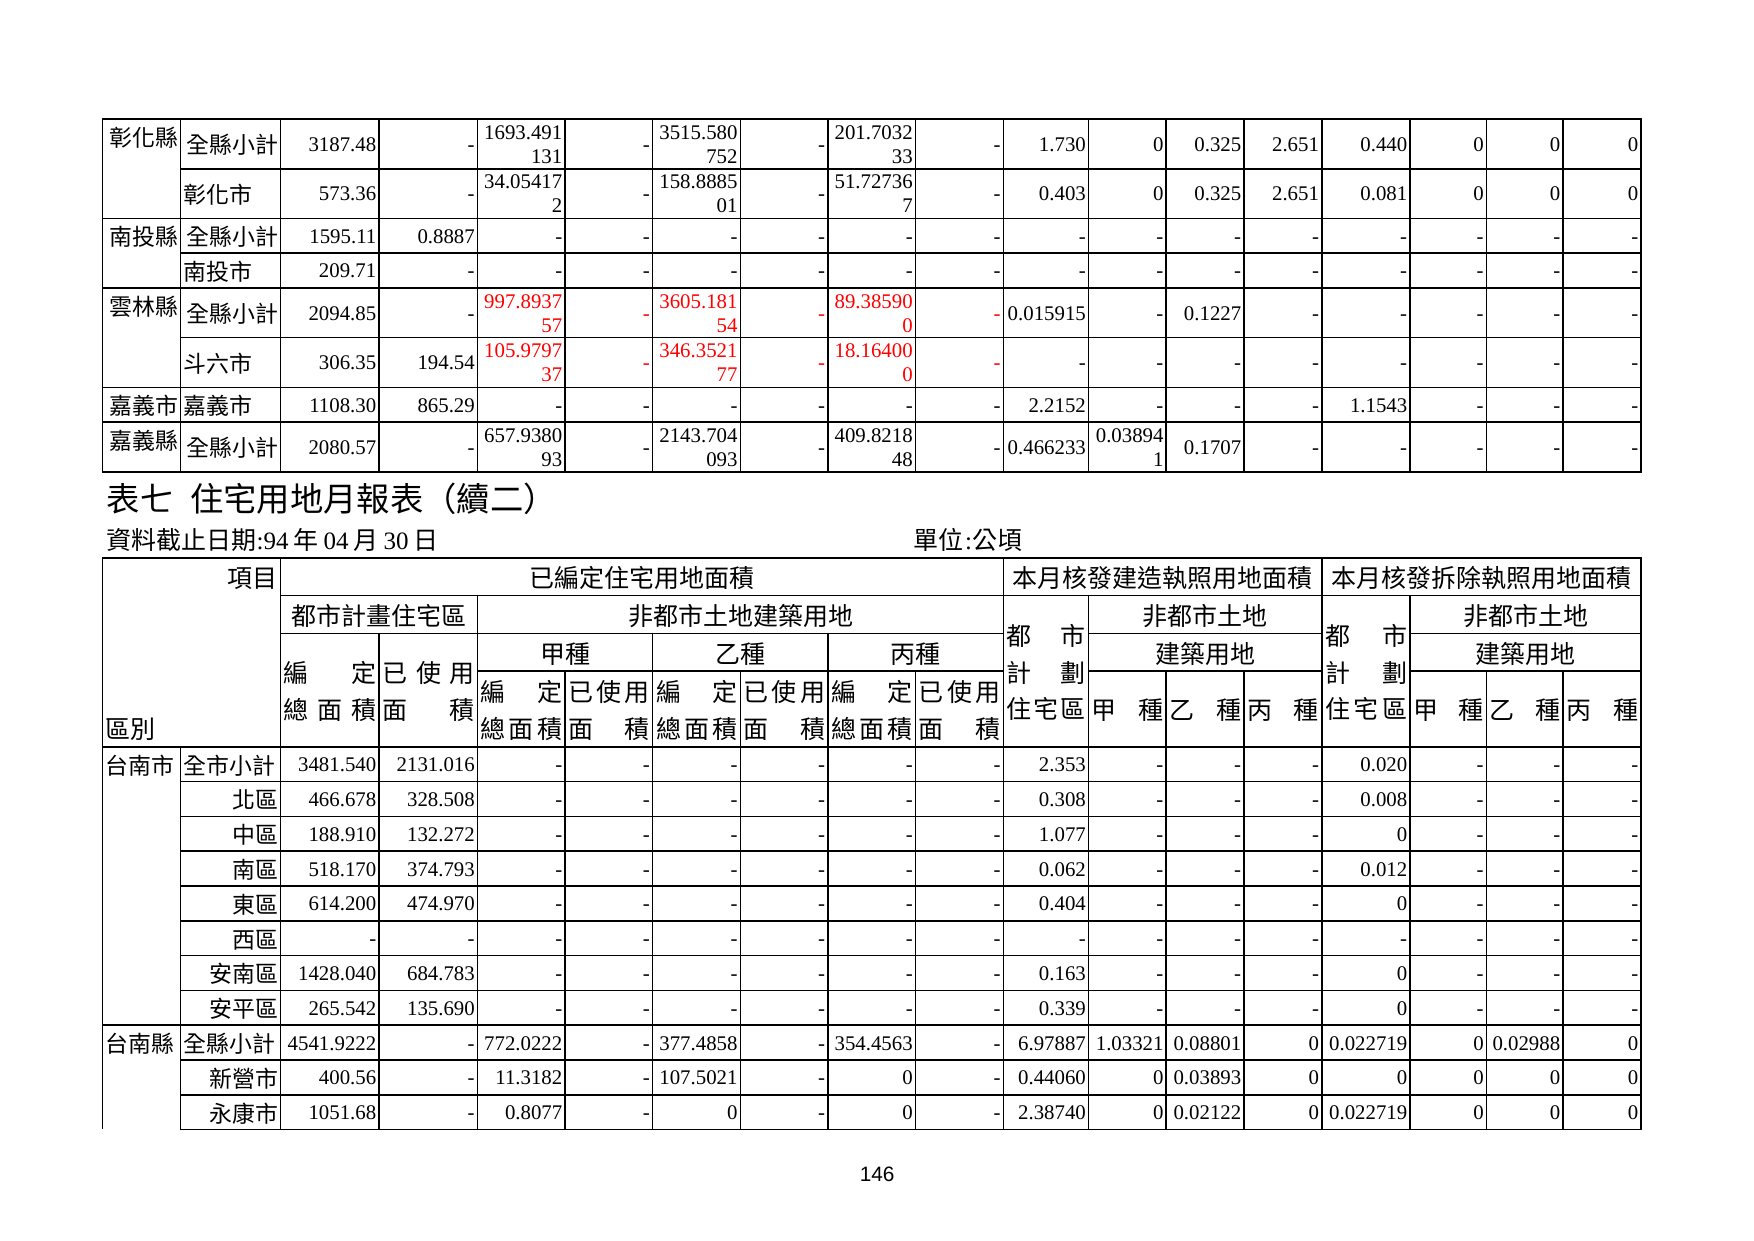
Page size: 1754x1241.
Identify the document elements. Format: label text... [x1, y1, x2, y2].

table_cell - [1564, 817, 1640, 850]
table_cell - [380, 170, 477, 217]
table_cell 377.4858 [653, 1026, 740, 1059]
table_cell 0 [1411, 170, 1486, 217]
table_header 本月核發建造執照用地面積 [1004, 559, 1321, 595]
table_cell 新營市 [181, 1061, 280, 1094]
table_cell - [916, 817, 1003, 850]
table_cell 非都市土地建築用地 [478, 596, 1003, 633]
table_cell - [566, 1096, 652, 1129]
table_cell 編定 [653, 672, 740, 708]
table_cell 518.170 [281, 852, 378, 885]
table_cell - [1167, 254, 1243, 287]
table_cell 甲種 [1089, 672, 1165, 746]
table_cell 1.077 [1004, 817, 1088, 850]
table_cell 丙種 [1564, 672, 1640, 746]
table_header 本月核發拆除執照用地面積 [1323, 559, 1640, 595]
table_cell 全縣小計 [181, 289, 280, 337]
table_cell - [741, 423, 827, 471]
table_cell 89.385900 [829, 289, 915, 337]
table_cell 34.054172 [478, 170, 564, 217]
table_cell 0.02988 [1487, 1026, 1562, 1059]
table_cell - [1245, 289, 1321, 337]
table_cell 安南區 [181, 956, 280, 989]
table_cell - [741, 254, 827, 287]
table_cell 105.979737 [478, 338, 564, 386]
table_cell - [1487, 338, 1562, 386]
table_cell 4541.9222 [281, 1026, 378, 1059]
table_cell - [741, 338, 827, 386]
table_cell 1693.491131 [478, 120, 564, 168]
table_cell - [1245, 991, 1321, 1024]
table_cell 0 [1411, 1061, 1486, 1094]
table_cell - [829, 388, 915, 421]
table_cell - [653, 922, 740, 955]
table_cell 328.508 [380, 782, 477, 816]
table_cell - [1411, 991, 1486, 1024]
table_cell - [829, 922, 915, 955]
table_cell 158.888501 [653, 170, 740, 217]
table_cell - [916, 254, 1003, 287]
table_cell - [1411, 388, 1486, 421]
table_cell 573.36 [281, 170, 378, 217]
table_cell 1108.30 [281, 388, 378, 421]
table_cell - [916, 782, 1003, 816]
table_cell 0.325 [1167, 120, 1243, 168]
table_cell - [1411, 423, 1486, 471]
table_cell [103, 595, 196, 633]
table_cell - [741, 1061, 827, 1094]
table_cell - [1089, 991, 1165, 1024]
table_cell - [566, 120, 652, 168]
table_cell - [1487, 956, 1562, 989]
table_cell - [1564, 852, 1640, 885]
table_cell 0.062 [1004, 852, 1088, 885]
table_cell - [1564, 289, 1640, 337]
table_cell - [478, 991, 564, 1024]
table_cell 0.1707 [1167, 423, 1243, 471]
table_cell - [741, 748, 827, 781]
table_cell - [741, 956, 827, 989]
table_cell - [1323, 289, 1409, 337]
table_cell 0 [1245, 1096, 1321, 1129]
table_cell - [1245, 817, 1321, 850]
table_cell 135.690 [380, 991, 477, 1024]
table_cell - [1245, 956, 1321, 989]
table_cell - [1167, 852, 1243, 885]
table_cell 18.164000 [829, 338, 915, 386]
table_cell 永康市 [181, 1096, 280, 1129]
table_cell - [916, 852, 1003, 885]
table_cell - [1487, 388, 1562, 421]
table_cell - [1167, 388, 1243, 421]
table_cell - [1487, 852, 1562, 885]
table_cell 總面積 [478, 708, 564, 746]
table_cell - [653, 782, 740, 816]
table_cell - [1411, 887, 1486, 920]
table_cell 都市 計劃 住宅區 [1004, 596, 1088, 746]
table_cell - [380, 922, 477, 955]
table_cell 全市小計 [181, 748, 280, 781]
table_cell 0 [1564, 1026, 1640, 1059]
table_cell - [916, 922, 1003, 955]
table_cell - [1245, 852, 1321, 885]
table_cell 657.938093 [478, 423, 564, 471]
table_cell - [566, 289, 652, 337]
table_cell - [1411, 338, 1486, 386]
table_cell - [1167, 219, 1243, 252]
table_cell 474.970 [380, 887, 477, 920]
table_cell 嘉義市 [103, 388, 180, 421]
table_cell - [1167, 817, 1243, 850]
table_cell - [829, 887, 915, 920]
table_cell 嘉義縣 [103, 423, 180, 471]
table_cell - [478, 956, 564, 989]
table_cell - [1411, 852, 1486, 885]
table_cell - [1487, 289, 1562, 337]
table_cell - [1323, 922, 1409, 955]
table_cell 0 [1089, 170, 1165, 217]
table_cell - [829, 817, 915, 850]
table_cell - [566, 782, 652, 816]
table_cell 2080.57 [281, 423, 378, 471]
table_cell 0.339 [1004, 991, 1088, 1024]
table_cell - [1167, 748, 1243, 781]
table_cell 865.29 [380, 388, 477, 421]
table_cell 772.0222 [478, 1026, 564, 1059]
table_cell 已使用 [566, 672, 652, 708]
table_cell 雲林縣 [103, 289, 180, 386]
table_cell - [1089, 748, 1165, 781]
table_cell 南區 [181, 852, 280, 885]
table_cell - [380, 254, 477, 287]
table_cell 3481.540 [281, 748, 378, 781]
table_cell - [1564, 423, 1640, 471]
table_cell 台南市 [103, 748, 180, 1024]
table_cell 3515.580752 [653, 120, 740, 168]
table_cell - [1487, 219, 1562, 252]
table_cell - [1245, 219, 1321, 252]
table_cell - [653, 254, 740, 287]
table_cell 0 [1564, 1061, 1640, 1094]
table_cell - [566, 1026, 652, 1059]
table_cell - [1004, 254, 1088, 287]
table_cell - [1167, 887, 1243, 920]
table_cell 0.8887 [380, 219, 477, 252]
table_cell 107.5021 [653, 1061, 740, 1094]
table_cell [196, 708, 280, 746]
table_cell - [1089, 782, 1165, 816]
table_cell 丙種 [829, 634, 1003, 670]
table_cell - [1564, 922, 1640, 955]
table_cell - [1089, 956, 1165, 989]
table_cell - [1564, 388, 1640, 421]
table_cell 2.353 [1004, 748, 1088, 781]
table_cell - [1323, 338, 1409, 386]
table_cell - [1089, 922, 1165, 955]
table_cell - [653, 817, 740, 850]
table_cell 北區 [181, 782, 280, 816]
table_cell - [566, 748, 652, 781]
table_cell 彰化縣 [103, 120, 180, 217]
table_cell - [829, 748, 915, 781]
table_header 已編定住宅用地面積 [281, 559, 1003, 595]
table_cell 6.97887 [1004, 1026, 1088, 1059]
table_cell - [741, 1096, 827, 1129]
table_cell 乙種 [653, 634, 827, 670]
table_cell - [380, 1096, 477, 1129]
table_cell 306.35 [281, 338, 378, 386]
table_cell - [566, 254, 652, 287]
table_cell - [916, 991, 1003, 1024]
table_cell - [1564, 887, 1640, 920]
table_cell 0 [1245, 1026, 1321, 1059]
table_cell - [1564, 254, 1640, 287]
table_cell [103, 670, 196, 708]
table_cell - [1323, 423, 1409, 471]
table_cell - [916, 423, 1003, 471]
table_cell 0.008 [1323, 782, 1409, 816]
table_cell - [566, 388, 652, 421]
table_cell - [916, 388, 1003, 421]
table_cell 斗六市 [181, 338, 280, 386]
table_cell - [653, 991, 740, 1024]
table_cell - [741, 388, 827, 421]
table_cell - [829, 991, 915, 1024]
table_cell - [478, 817, 564, 850]
table_cell 466.678 [281, 782, 378, 816]
table_cell - [741, 219, 827, 252]
table_cell 台南縣 [103, 1026, 180, 1129]
table_cell 非都市土地 [1089, 596, 1321, 633]
table_cell - [1245, 388, 1321, 421]
table_cell - [1487, 887, 1562, 920]
table_cell - [829, 782, 915, 816]
table_cell - [1487, 782, 1562, 816]
table_cell - [1089, 338, 1165, 386]
table_cell 0 [1089, 120, 1165, 168]
table_cell 997.893757 [478, 289, 564, 337]
table_cell 彰化市 [181, 170, 280, 217]
table_cell 0.1227 [1167, 289, 1243, 337]
table_cell - [478, 782, 564, 816]
table_cell - [380, 289, 477, 337]
table_cell 0.081 [1323, 170, 1409, 217]
table_cell 188.910 [281, 817, 378, 850]
table_cell - [916, 887, 1003, 920]
table_cell - [380, 120, 477, 168]
table_cell 0 [1487, 1096, 1562, 1129]
table_cell - [281, 922, 378, 955]
table_cell - [1487, 922, 1562, 955]
table_cell 0.012 [1323, 852, 1409, 885]
table_cell - [829, 956, 915, 989]
table_cell - [478, 922, 564, 955]
table_cell [196, 633, 280, 670]
table_cell 51.727367 [829, 170, 915, 217]
table_cell 409.821848 [829, 423, 915, 471]
table_cell 嘉義市 [181, 388, 280, 421]
table_cell 209.71 [281, 254, 378, 287]
table_cell 0 [1245, 1061, 1321, 1094]
table_cell 0 [1411, 1026, 1486, 1059]
table_cell - [741, 289, 827, 337]
table_cell 全縣小計 [181, 423, 280, 471]
table_cell 614.200 [281, 887, 378, 920]
table_cell 全縣小計 [181, 120, 280, 168]
table_cell - [478, 219, 564, 252]
table_cell - [1564, 782, 1640, 816]
table_cell 1428.040 [281, 956, 378, 989]
table_cell 面積 [916, 708, 1003, 746]
table_cell 3605.18154 [653, 289, 740, 337]
table_cell 1051.68 [281, 1096, 378, 1129]
table_cell 0.308 [1004, 782, 1088, 816]
table_cell - [1245, 338, 1321, 386]
table_header [103, 559, 196, 595]
table_cell - [1089, 388, 1165, 421]
table_cell 0 [1089, 1096, 1165, 1129]
table_cell - [1245, 748, 1321, 781]
table_cell 3187.48 [281, 120, 378, 168]
table_cell - [1245, 887, 1321, 920]
table_cell 2.651 [1245, 170, 1321, 217]
table_cell - [916, 120, 1003, 168]
table_cell 0.44060 [1004, 1061, 1088, 1094]
table_cell - [1004, 338, 1088, 386]
table_cell 面積 [566, 708, 652, 746]
table_cell - [478, 388, 564, 421]
table_cell - [1411, 254, 1486, 287]
table_cell 2143.704093 [653, 423, 740, 471]
table_cell - [741, 1026, 827, 1059]
table_cell - [916, 1026, 1003, 1059]
table_cell - [1167, 782, 1243, 816]
table_cell 2131.016 [380, 748, 477, 781]
table_cell - [916, 1061, 1003, 1094]
table_cell - [741, 922, 827, 955]
table_cell - [1487, 423, 1562, 471]
table_cell - [741, 852, 827, 885]
table_cell 0.020 [1323, 748, 1409, 781]
table_cell 0 [1487, 170, 1562, 217]
table_cell - [1004, 219, 1088, 252]
table_cell 0.022719 [1323, 1026, 1409, 1059]
table_cell [196, 595, 280, 633]
table_cell - [1167, 956, 1243, 989]
table_cell - [916, 1096, 1003, 1129]
table_cell - [1245, 782, 1321, 816]
table_cell 2.651 [1245, 120, 1321, 168]
table_cell - [1323, 219, 1409, 252]
table_cell 0.022719 [1323, 1096, 1409, 1129]
table_cell - [741, 170, 827, 217]
table_cell 東區 [181, 887, 280, 920]
table_cell 0 [829, 1096, 915, 1129]
table_cell - [1564, 219, 1640, 252]
table_cell - [1564, 991, 1640, 1024]
table_cell 0.08801 [1167, 1026, 1243, 1059]
table_cell 0.466233 [1004, 423, 1088, 471]
table_cell - [566, 991, 652, 1024]
table_cell 建築用地 [1089, 634, 1321, 670]
table_cell 0 [1323, 817, 1409, 850]
table_cell 編定 [478, 672, 564, 708]
table_cell 非都市土地 [1411, 596, 1640, 633]
table_cell - [916, 170, 1003, 217]
table_cell - [566, 423, 652, 471]
table_cell 0 [1564, 120, 1640, 168]
table_cell - [566, 170, 652, 217]
table_cell - [741, 782, 827, 816]
table_cell - [1245, 922, 1321, 955]
table_cell - [380, 423, 477, 471]
table_cell - [1167, 338, 1243, 386]
table_cell - [1411, 922, 1486, 955]
table_cell - [1089, 852, 1165, 885]
table_cell 0 [1411, 120, 1486, 168]
table_cell 0.8077 [478, 1096, 564, 1129]
table_cell - [916, 338, 1003, 386]
table_cell 丙種 [1245, 672, 1321, 746]
table_cell 0.03893 [1167, 1061, 1243, 1094]
table_cell 354.4563 [829, 1026, 915, 1059]
table_cell - [653, 219, 740, 252]
table_cell 0 [1323, 1061, 1409, 1094]
table_cell [103, 633, 196, 670]
table_header 項目 [196, 559, 280, 595]
table_cell 編定 [829, 672, 915, 708]
table_cell - [1564, 338, 1640, 386]
table_cell 已使用 面積 [380, 634, 477, 746]
table_cell - [829, 219, 915, 252]
table_cell 0.015915 [1004, 289, 1088, 337]
table_cell - [653, 748, 740, 781]
table_cell 總面積 [829, 708, 915, 746]
table_cell - [829, 852, 915, 885]
table_cell - [478, 748, 564, 781]
table_cell [196, 670, 280, 708]
table_cell 安平區 [181, 991, 280, 1024]
table_cell - [1487, 991, 1562, 1024]
table_cell 0 [829, 1061, 915, 1094]
table_cell - [1564, 956, 1640, 989]
table_cell 區別 [103, 708, 196, 746]
table_cell 0 [1323, 887, 1409, 920]
table_cell - [566, 956, 652, 989]
table_cell - [1245, 423, 1321, 471]
table_cell - [741, 887, 827, 920]
table_cell 2094.85 [281, 289, 378, 337]
table_cell 中區 [181, 817, 280, 850]
table_cell 0 [1564, 1096, 1640, 1129]
table_cell 0 [1411, 1096, 1486, 1129]
table_cell 甲種 [1411, 672, 1486, 746]
table_cell 西區 [181, 922, 280, 955]
text 資料截止日期:94年04月30日 單位:公頃 [106, 521, 1648, 557]
table_cell - [380, 1026, 477, 1059]
table_cell 0 [1487, 1061, 1562, 1094]
table_cell - [829, 254, 915, 287]
table_cell - [916, 748, 1003, 781]
table_cell 0 [1487, 120, 1562, 168]
table_cell - [566, 852, 652, 885]
table_cell 都市 計劃 住宅區 [1323, 596, 1409, 746]
table_cell - [1411, 219, 1486, 252]
table_cell - [1004, 922, 1088, 955]
table_cell 346.352177 [653, 338, 740, 386]
table_cell 0 [1089, 1061, 1165, 1094]
table_cell 0.038941 [1089, 423, 1165, 471]
table_cell 南投縣 [103, 219, 180, 287]
table_cell 0.325 [1167, 170, 1243, 217]
table_cell - [1089, 887, 1165, 920]
table_cell - [741, 991, 827, 1024]
table_cell - [1167, 922, 1243, 955]
table_cell - [1089, 289, 1165, 337]
table_cell 201.703233 [829, 120, 915, 168]
table_cell 編定 總面積 [281, 634, 378, 746]
table_cell 0 [653, 1096, 740, 1129]
table_cell 全縣小計 [181, 219, 280, 252]
table_cell - [566, 338, 652, 386]
table_cell 374.793 [380, 852, 477, 885]
table_cell - [741, 120, 827, 168]
table_cell 0 [1564, 170, 1640, 217]
table_cell 0 [1323, 991, 1409, 1024]
table_cell 0.404 [1004, 887, 1088, 920]
table_cell 1.03321 [1089, 1026, 1165, 1059]
table_cell 已使用 [916, 672, 1003, 708]
table_cell 全縣小計 [181, 1026, 280, 1059]
table_cell - [1089, 219, 1165, 252]
table_cell 甲種 [478, 634, 652, 670]
table_cell - [1411, 782, 1486, 816]
table_cell - [478, 254, 564, 287]
table_cell 建築用地 [1411, 634, 1640, 670]
table_cell - [653, 388, 740, 421]
table_cell 1595.11 [281, 219, 378, 252]
table_cell - [1411, 956, 1486, 989]
table_cell 2.2152 [1004, 388, 1088, 421]
table_cell - [916, 956, 1003, 989]
table_cell - [566, 887, 652, 920]
table_cell - [1487, 817, 1562, 850]
table_cell - [1564, 748, 1640, 781]
table_cell - [1167, 991, 1243, 1024]
table_cell - [566, 922, 652, 955]
table_cell 0.440 [1323, 120, 1409, 168]
table_cell - [478, 887, 564, 920]
table_cell 0.403 [1004, 170, 1088, 217]
table_cell - [653, 956, 740, 989]
table_cell - [566, 1061, 652, 1094]
table_cell 已使用 [741, 672, 827, 708]
table_cell - [741, 817, 827, 850]
table_cell 265.542 [281, 991, 378, 1024]
table_cell 194.54 [380, 338, 477, 386]
table_cell 684.783 [380, 956, 477, 989]
table_cell 乙種 [1487, 672, 1562, 746]
table_cell - [1487, 748, 1562, 781]
table_cell - [653, 852, 740, 885]
table_cell - [1323, 254, 1409, 287]
table_cell 南投市 [181, 254, 280, 287]
table_cell 0.02122 [1167, 1096, 1243, 1129]
table_cell - [1089, 817, 1165, 850]
table_cell - [478, 852, 564, 885]
table_cell - [1411, 817, 1486, 850]
table_cell 0.163 [1004, 956, 1088, 989]
table_cell - [566, 219, 652, 252]
table_cell - [566, 817, 652, 850]
table_cell 11.3182 [478, 1061, 564, 1094]
text 表七 住宅用地月報表（續二） [106, 472, 1648, 521]
table_cell - [1487, 254, 1562, 287]
table_cell - [1245, 254, 1321, 287]
table_cell 132.272 [380, 817, 477, 850]
table_cell 0 [1323, 956, 1409, 989]
table_cell 乙種 [1167, 672, 1243, 746]
table_cell - [1411, 748, 1486, 781]
table_cell - [916, 289, 1003, 337]
table_cell 1.1543 [1323, 388, 1409, 421]
table_cell 400.56 [281, 1061, 378, 1094]
table_cell 面積 [741, 708, 827, 746]
table_cell - [1411, 289, 1486, 337]
table_cell 總面積 [653, 708, 740, 746]
table_cell 2.38740 [1004, 1096, 1088, 1129]
table_cell - [653, 887, 740, 920]
table_cell - [380, 1061, 477, 1094]
table_cell 1.730 [1004, 120, 1088, 168]
table_cell - [1089, 254, 1165, 287]
table_cell 都市計畫住宅區 [281, 596, 477, 633]
table_cell - [916, 219, 1003, 252]
